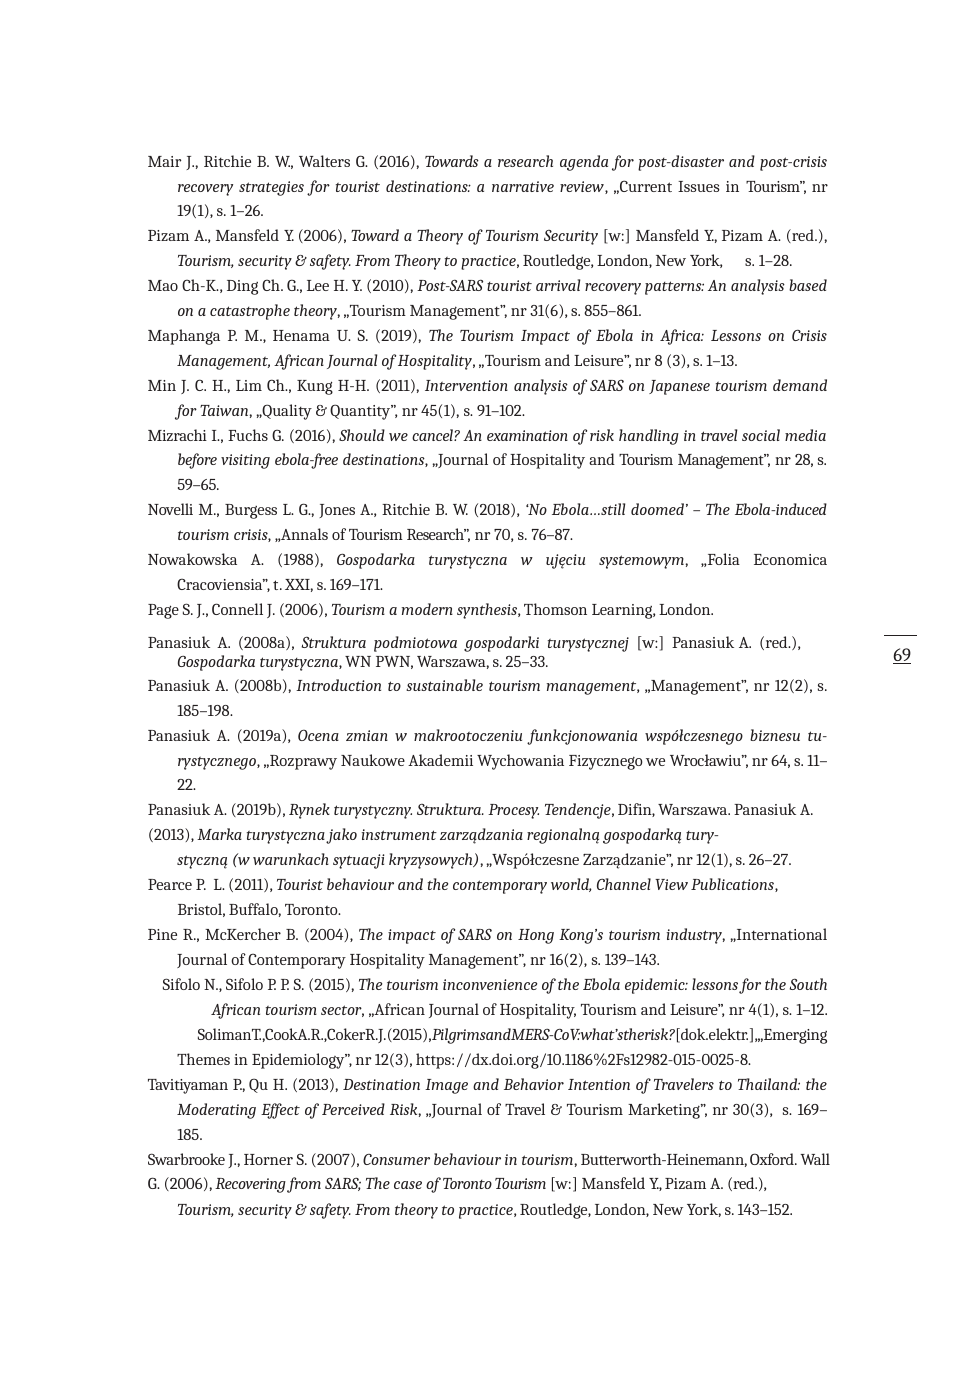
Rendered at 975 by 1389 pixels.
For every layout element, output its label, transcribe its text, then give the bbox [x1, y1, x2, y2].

text Panasiuk A. (2019b), Rynek turystyczny. Struktura. Procesy. Tendencje, Difin, Warszawa. Panasiuk A. (2013), Marka turystyczna jako instrument zarządzania regionalną gospodarką tury- [148, 801, 830, 845]
text Pizam A., Mansfeld Y. (2006), Toward a Theory of Tourism Security [w:] Mansfeld Y., Pizam A. (red.), Tourism, security & safety. From Theory to practice, Routledge, London, New York, s. 1–28. [147, 227, 828, 271]
text Bristol, Buffalo, Toronto. [177, 900, 929, 920]
text Pine R., McKercher B. (2004), The impact of SARS on Hong Kong’s tourism industry, „International Journal of Contemporary Hospitality Management”, nr 16(2), s. 139–143. [147, 926, 828, 969]
text Novelli M., Burgess L. G., Jones A., Ritchie B. W. (2018), ‘No Ebola…still doomed’ – The Ebola-induced tourism crisis, „Annals of Tourism Research”, nr 70, s. 76–87. [147, 501, 827, 545]
text Tourism, security & safety. From theory to practice, Routledge, London, New York, s. 143–152. [177, 1200, 929, 1219]
text Tavitiyaman P., Qu H. (2013), Destination Image and Behavior Intention of Travelers to Thailand: the Moderating Effect of Perceived Risk, „Journal of Travel & Tourism Marketing”, nr 30(3), s. 169–185. [147, 1075, 828, 1144]
text Panasiuk A. (2019a), Ocena zmian w makrootoczeniu funkcjonowania współczesnego biznesu tu- rystycznego, „Rozprawy Naukowe Akademii Wychowania Fizycznego we Wrocławiu”, nr 64, s. 11–22. [147, 726, 828, 795]
text Sifolo N., Sifolo P. P. S. (2015), The tourism inconvenience of the Ebola epidemic: lessons for the South African tourism sector, „African Journal of Hospitality, Tourism and Leisure”, nr 4(1), s. 1–12. SolimanT.,CookA.R.,CokerR.J.(2015),PilgrimsandMERS-CoV:what’stherisk?[dok.elektr.],„Emerging [148, 975, 828, 1044]
text Mao Ch-K., Ding Ch. G., Lee H. Y. (2010), Post-SARS tourist arrival recovery patterns: An analysis based on a catastrophe theory, „Tourism Management”, nr 31(6), s. 855–861. [147, 277, 828, 321]
text Themes in Epidemiology”, nr 12(3), https://dx.doi.org/10.1186%2Fs12982-015-0025-8. [177, 1050, 929, 1069]
text Nowakowska A. (1988), Gospodarka turystyczna w ujęciu systemowym, „Folia Economica Cracoviensia”, t. XXI, s. 169–171. [147, 550, 828, 594]
text Mizrachi I., Fuchs G. (2016), Should we cancel? An examination of risk handling in travel social media before visiting ebola-free destinations, „Journal of Hospitality and Tourism Management”, nr 28, s. 59–65. [147, 426, 827, 495]
text styczną (w warunkach sytuacji kryzysowych), „Współczesne Zarządzanie”, nr 12(1), s. 26–27. Pearce P. L. (2011), Tourist behaviour and the contemporary world, Channel View Publications, [148, 851, 836, 894]
text Panasiuk A. (2008b), Introduction to sustainable tourism management, „Management”, nr 12(2), s. 185–198. [147, 676, 828, 720]
text Page S. J., Connell J. (2006), Tourism a modern synthesis, Thomson Learning, London. [148, 600, 929, 620]
text Min J. C. H., Lim Ch., Kung H-H. (2011), Intervention analysis of SARS on Japanese tourism demand for Taiwan, „Quality & Quantity”, nr 45(1), s. 91–102. [147, 376, 828, 420]
text Swarbrooke J., Horner S. (2007), Consumer behaviour in tourism, Butterworth-Heinemann, Oxford. Wall G. (2006), Recovering from SARS; The case of Toronto Tourism [w:] Mansfeld Y., Pizam A. (red.), [148, 1150, 837, 1194]
text Mair J., Ritchie B. W., Walters G. (2016), Towards a research agenda for post-disaster and post-crisis recovery strategies for tourist destinations: a narrative review, „Current Issues in Tourism”, nr 19(1), s. 1–26. [147, 152, 828, 221]
text Maphanga P. M., Henama U. S. (2019), The Tourism Impact of Ebola in Africa: Lessons on Crisis Management, African Journal of Hospitality, „Tourism and Leisure”, nr 8 (3), s. 1–13. [147, 326, 828, 370]
text Panasiuk A. (2008a), Struktura podmiotowa gospodarki turystycznej [w:] Panasiuk A. (red.), 69 [148, 626, 929, 654]
text Gospodarka turystyczna, WN PWN, Warszawa, s. 25–33. [177, 654, 929, 670]
